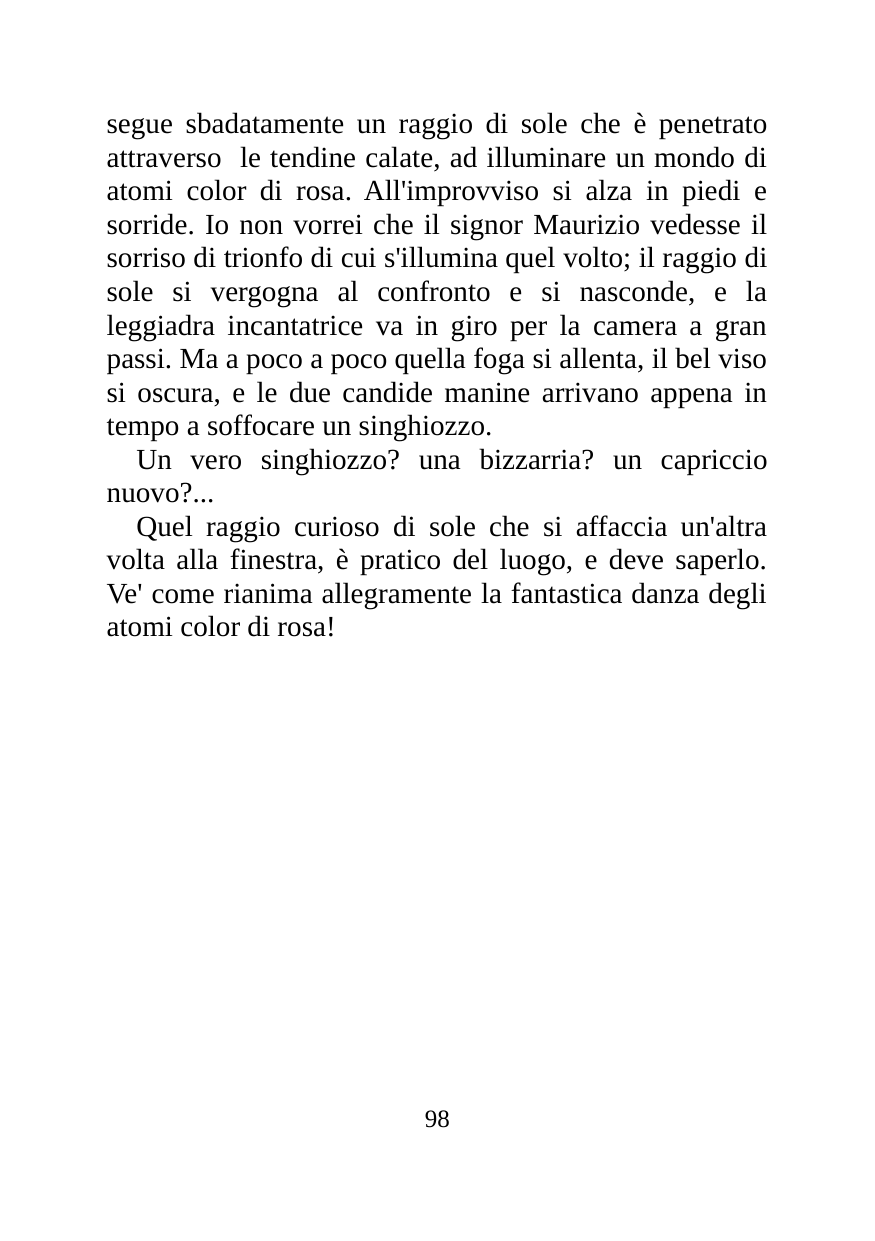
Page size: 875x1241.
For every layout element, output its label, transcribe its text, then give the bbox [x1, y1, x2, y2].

text Un vero singhiozzo? una bizzarria? un capriccio nuovo?... [106, 442, 768, 509]
text Quel raggio curioso di sole che si affaccia un'altra volta alla finestra, è pratico del luogo, e deve saperlo. Ve' come rianima allegramente la fantastica danza degli atomi color di rosa! [106, 509, 768, 643]
text segue sbadatamente un raggio di sole che è penetrato attraverso le tendine calate, ad illuminare un mondo di atomi color di rosa. All'improvviso si alza in piedi e sorride. Io non vorrei che il signor Maurizio vedesse il sorriso di trionfo di cui s'illumina quel volto; il raggio di sole si vergogna al confronto e si nasconde, e la leggiadra incantatrice va in giro per la camera a gran passi. Ma a poco a poco quella foga si allenta, il bel viso si oscura, e le due candide manine arrivano appena in tempo a soffocare un singhiozzo. [106, 106, 768, 442]
